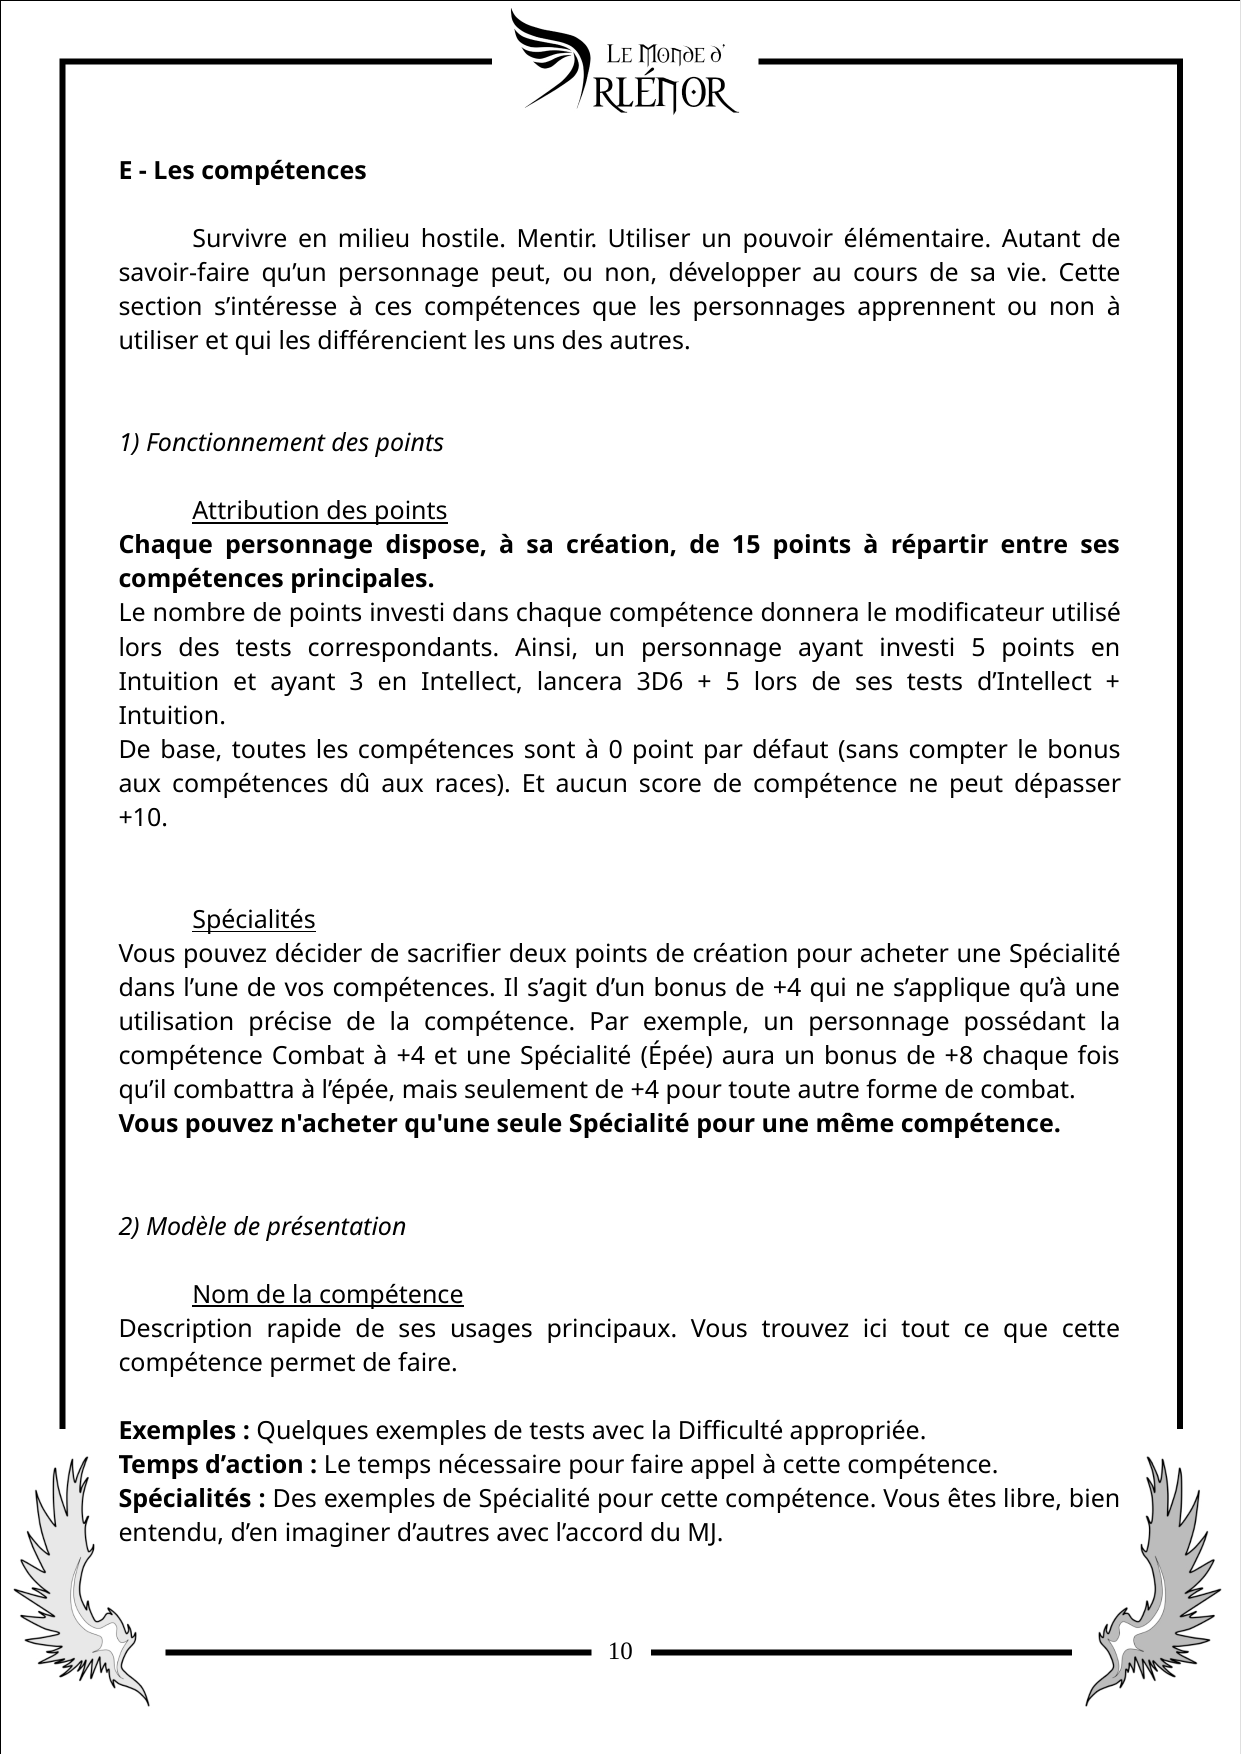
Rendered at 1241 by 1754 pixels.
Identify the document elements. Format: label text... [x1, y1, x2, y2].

text Spécialités : Des exemples de Spécialité pour cette compétence. Vous êtes libre, bien entendu, d’en imaginer d’autres avec l’accord du MJ. [118, 1481, 1122, 1549]
text De base, toutes les compétences sont à 0 point par défaut (sans compter le bonus aux compétences dû aux races). Et aucun score de compétence ne peut dépasser +10. [118, 731, 1122, 833]
text Vous pouvez décider de sacrifier deux points de création pour acheter une Spécialité dans l’une de vos compétences. Il s’agit d’un bonus de +4 qui ne s’applique qu’à une utilisation précise de la compétence. Par exemple, un personnage possédant la compétence Combat à +4 et une Spécialité (Épée) aura un bonus de +8 chaque fois qu’il combattra à l’épée, mais seulement de +4 pour toute autre forme de combat. [118, 936, 1122, 1106]
text Survivre en milieu hostile. Mentir. Utiliser un pouvoir élémentaire. Autant de savoir-faire qu’un personnage peut, ou non, développer au cours de sa vie. Cette section s’intéresse à ces compétences que les personnages apprennent ou non à utiliser et qui les différencient les uns des autres. [118, 220, 1122, 357]
text Spécialités [118, 902, 1122, 936]
text Temps d’action : Le temps nécessaire pour faire appel à cette compétence. [118, 1447, 1122, 1481]
text Vous pouvez n'acheter qu'une seule Spécialité pour une même compétence. [118, 1106, 1122, 1140]
text Description rapide de ses usages principaux. Vous trouvez ici tout ce que cette compétence permet de faire. [118, 1310, 1122, 1378]
text Le nombre de points investi dans chaque compétence donnera le modificateur utilisé lors des tests correspondants. Ainsi, un personnage ayant investi 5 points en Intuition et ayant 3 en Intellect, lancera 3D6 + 5 lors de ses tests d’Intellect + Intuition. [118, 595, 1122, 731]
text Nom de la compétence [118, 1276, 1122, 1310]
picture [1, 1, 1240, 1754]
text 1) Fonctionnement des points [118, 425, 1122, 459]
text E - Les compétences [118, 152, 1122, 186]
text Exemples : Quelques exemples de tests avec la Difficulté appropriée. [118, 1413, 1122, 1447]
text Attribution des points [118, 493, 1122, 527]
text Chaque personnage dispose, à sa création, de 15 points à répartir entre ses compétences principales. [118, 527, 1122, 595]
text 2) Modèle de présentation [118, 1208, 1122, 1242]
